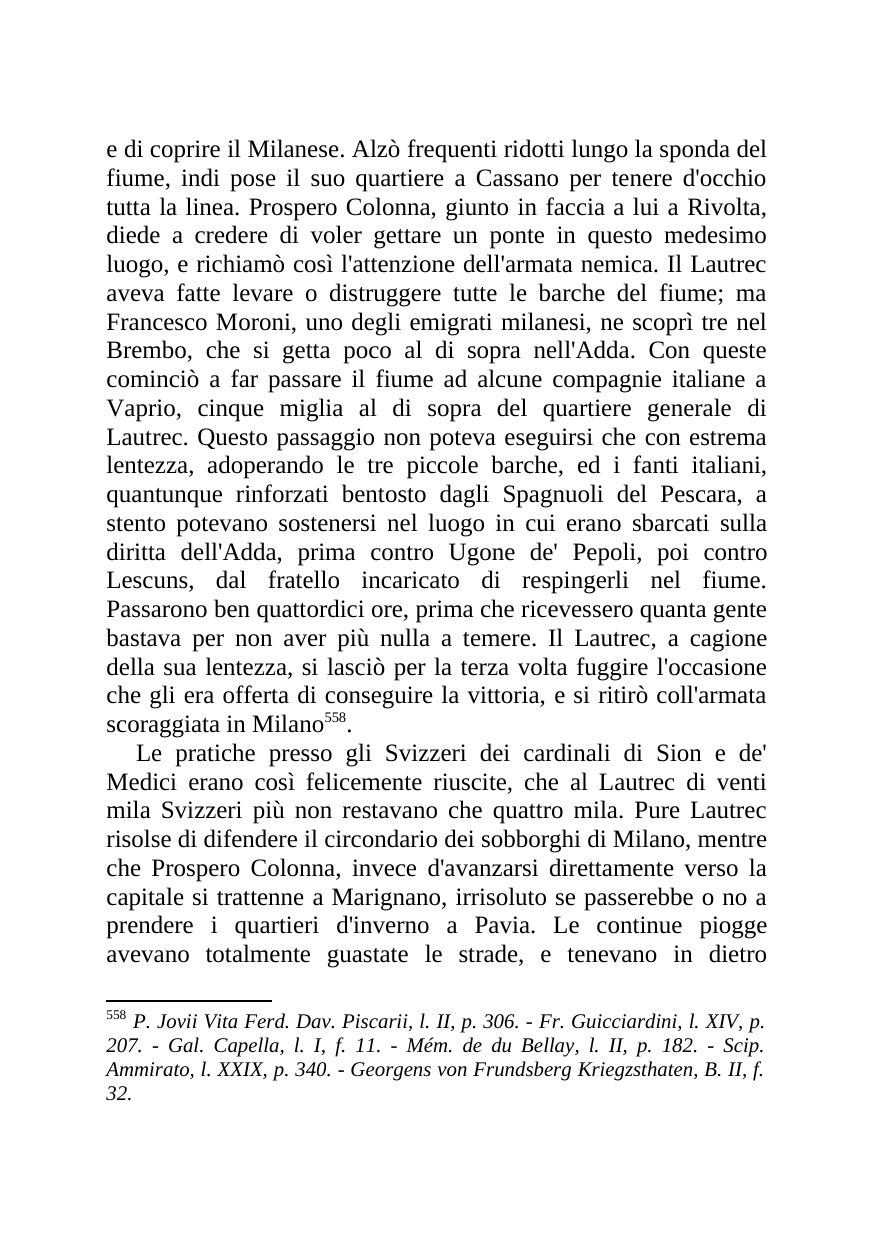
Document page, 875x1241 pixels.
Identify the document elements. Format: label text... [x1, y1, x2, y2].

text e di coprire il Milanese. Alzò frequenti ridotti lungo la sponda del fiume, indi pose il suo quartiere a Cassano per tenere d'occhio tutta la linea. Prospero Colonna, giunto in faccia a lui a Rivolta, diede a credere di voler gettare un ponte in questo medesimo luogo, e richiamò così l'attenzione dell'armata nemica. Il Lautrec aveva fatte levare o distruggere tutte le barche del fiume; ma Francesco Moroni, uno degli emigrati milanesi, ne scoprì tre nel Brembo, che si getta poco al di sopra nell'Adda. Con queste cominciò a far passare il fiume ad alcune compagnie italiane a Vaprio, cinque miglia al di sopra del quartiere generale di Lautrec. Questo passaggio non poteva eseguirsi che con estrema lentezza, adoperando le tre piccole barche, ed i fanti italiani, quantunque rinforzati bentosto dagli Spagnuoli del Pescara, a stento potevano sostenersi nel luogo in cui erano sbarcati sulla diritta dell'Adda, prima contro Ugone de' Pepoli, poi contro Lescuns, dal fratello incaricato di respingerli nel fiume. Passarono ben quattordici ore, prima che ricevessero quanta gente bastava per non aver più nulla a temere. Il Lautrec, a cagione della sua lentezza, si lasciò per la terza volta fuggire l'occasione che gli era offerta di conseguire la vittoria, e si ritirò coll'armata scoraggiata in Milano. [106, 134, 768, 738]
text Le pratiche presso gli Svizzeri dei cardinali di Sion e de' Medici erano così felicemente riuscite, che al Lautrec di venti mila Svizzeri più non restavano che quattro mila. Pure Lautrec risolse di difendere il circondario dei sobborghi di Milano, mentre che Prospero Colonna, invece d'avanzarsi direttamente verso la capitale si trattenne a Marignano, irrisoluto se passerebbe o no a prendere i quartieri d'inverno a Pavia. Le continue piogge avevano totalmente guastate le strade, e tenevano in dietro [106, 738, 768, 968]
text P. Jovii Vita Ferd. Dav. Piscarii, l. II, p. 306. - Fr. Guicciardini, l. XIV, p. 207. - Gal. Capella, l. I, f. 11. - Mém. de du Bellay, l. II, p. 182. - Scip. Ammirato, l. XXIX, p. 340. - Georgens von Frundsberg Kriegzsthaten, B. II, f. 32. [106, 1007, 768, 1105]
